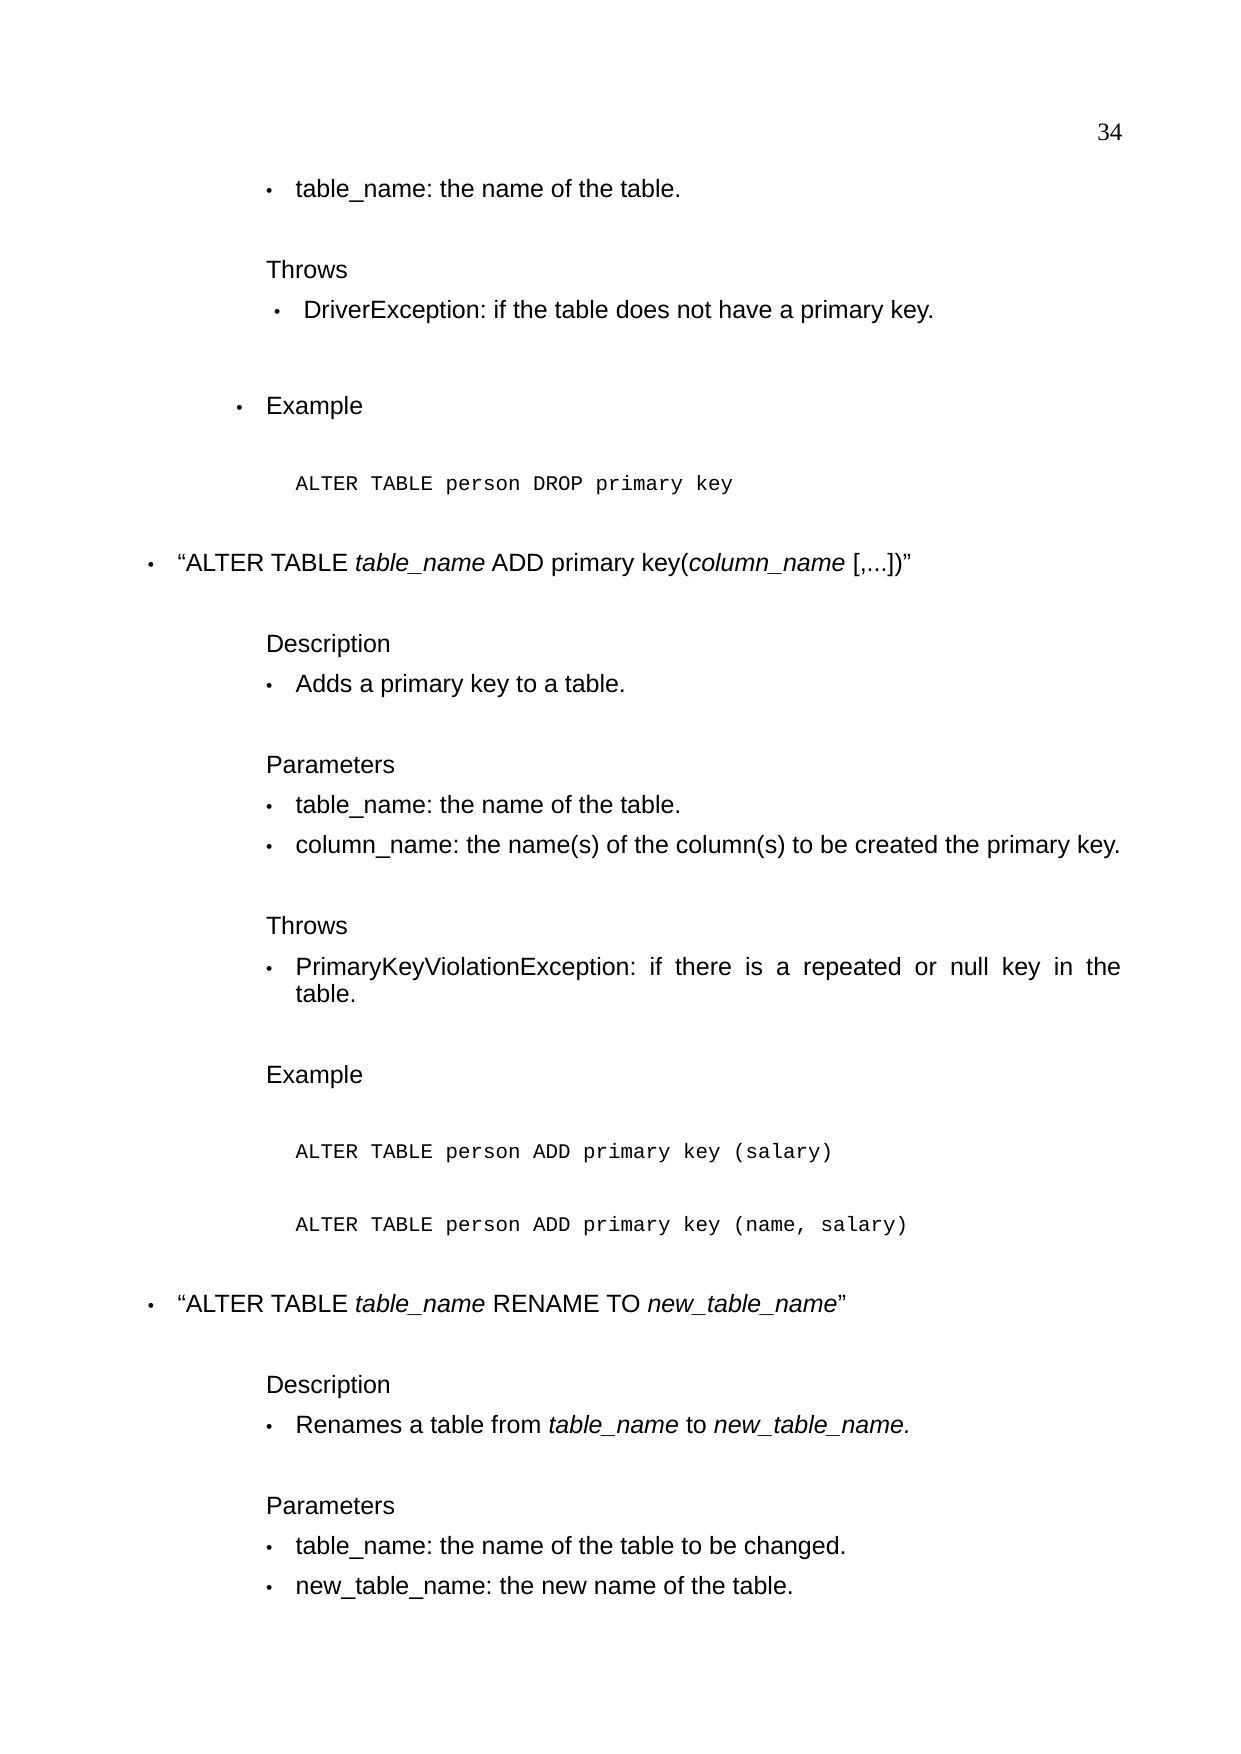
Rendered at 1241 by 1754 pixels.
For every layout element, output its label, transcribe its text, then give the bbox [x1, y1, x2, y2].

text Throws [44, 256, 1122, 284]
list Description [236, 630, 1122, 658]
list Parameters [236, 751, 1122, 779]
list Example [236, 392, 1122, 420]
text Throws [118, 912, 1122, 940]
list ALTER TABLE person DROP primary key [266, 473, 1122, 496]
list DriverException: if the table does not have a primary key. [274, 296, 1122, 324]
list Description [236, 1371, 1122, 1398]
list PrimaryKeyViolationException: if there is a repeated or null key in the table. [266, 952, 1122, 1008]
list new_table_name: the new name of the table. [266, 1572, 1122, 1600]
list column_name: the name(s) of the column(s) to be created the primary key. [266, 831, 1122, 859]
list “ALTER TABLE table_name ADD primary key(column_name [,...])” [148, 549, 1122, 577]
list ALTER TABLE person ADD primary key (salary) [266, 1141, 1122, 1165]
list table_name: the name of the table. [266, 175, 1122, 203]
list “ALTER TABLE table_name RENAME TO new_table_name” [148, 1290, 1122, 1318]
list ALTER TABLE person ADD primary key (name, salary) [266, 1213, 1122, 1237]
list Adds a primary key to a table. [266, 670, 1122, 698]
list Parameters [236, 1491, 1122, 1519]
list table_name: the name of the table to be changed. [266, 1532, 1122, 1560]
list Example [236, 1061, 1122, 1089]
list table_name: the name of the table. [266, 791, 1122, 819]
list Renames a table from table_name to new_table_name. [266, 1411, 1122, 1439]
